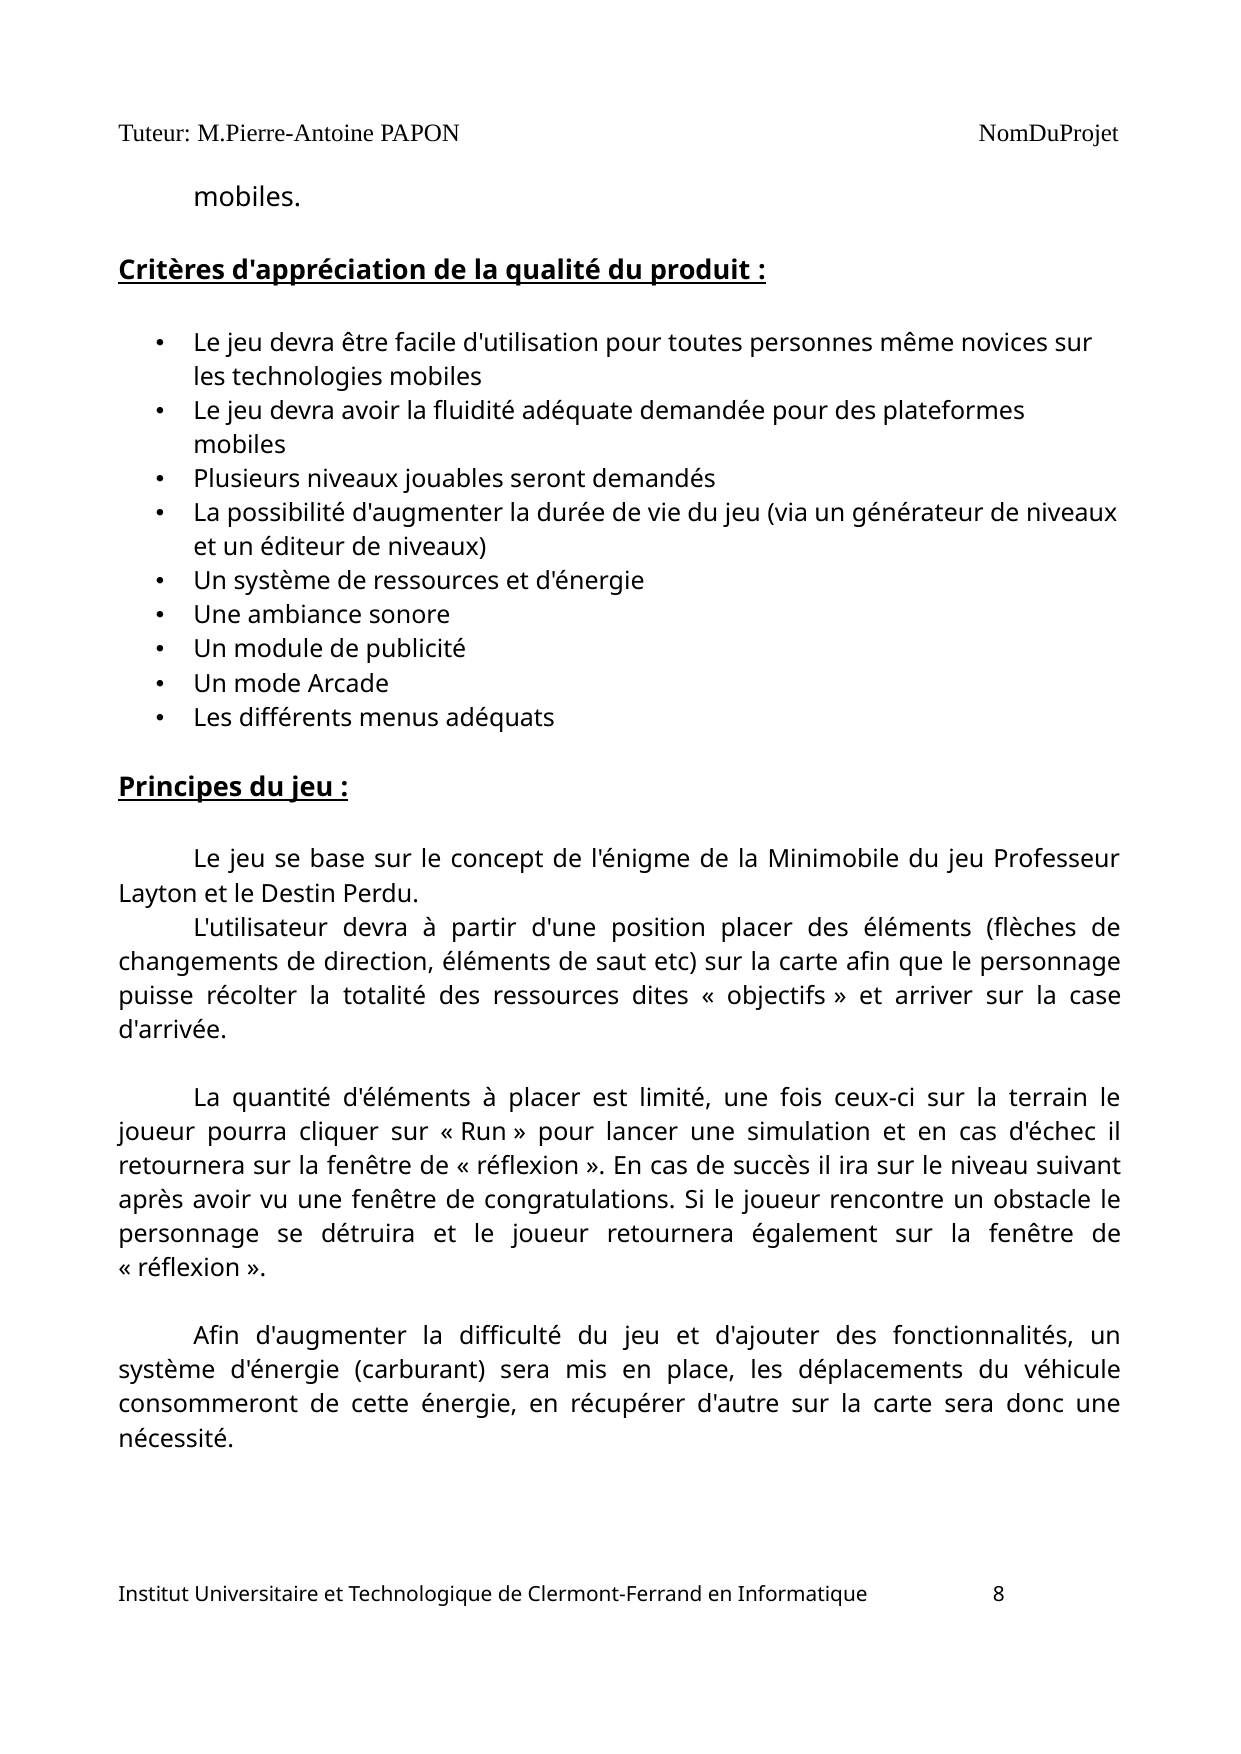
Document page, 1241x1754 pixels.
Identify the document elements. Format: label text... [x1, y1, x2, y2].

text La quantité d'éléments à placer est limité, une fois ceux-ci sur la terrain le joueur pourra cliquer sur « Run » pour lancer une simulation et en cas d'échec il retournera sur la fenêtre de « réflexion ». En cas de succès il ira sur le niveau suivant après avoir vu une fenêtre de congratulations. Si le joueur rencontre un obstacle le personnage se détruira et le joueur retournera également sur la fenêtre de « réflexion ». [118, 1079, 1122, 1284]
list Un module de publicité [156, 631, 1122, 665]
list Plusieurs niveaux jouables seront demandés [156, 461, 1122, 495]
list La possibilité d'augmenter la durée de vie du jeu (via un générateur de niveaux et un éditeur de niveaux) [156, 495, 1122, 563]
text Afin d'augmenter la difficulté du jeu et d'ajouter des fonctionnalités, un système d'énergie (carburant) sera mis en place, les déplacements du véhicule consommeront de cette énergie, en récupérer d'autre sur la carte sera donc une nécessité. [118, 1318, 1122, 1454]
list Le jeu devra être facile d'utilisation pour toutes personnes même novices sur les technologies mobiles [156, 324, 1122, 393]
text L'utilisateur devra à partir d'une position placer des éléments (flèches de changements de direction, éléments de saut etc) sur la carte afin que le personnage puisse récolter la totalité des ressources dites « objectifs » et arriver sur la case d'arrivée. [118, 909, 1122, 1046]
list Un système de ressources et d'énergie [156, 563, 1122, 597]
list Les différents menus adéquats [156, 699, 1122, 733]
list mobiles. [156, 177, 1122, 214]
list Un mode Arcade [156, 665, 1122, 699]
text Critères d'appréciation de la qualité du produit : [118, 251, 1122, 288]
list Le jeu devra avoir la fluidité adéquate demandée pour des plateformes mobiles [156, 393, 1122, 461]
text Principes du jeu : [118, 767, 1122, 804]
text Le jeu se base sur le concept de l'énigme de la Minimobile du jeu Professeur Layton et le Destin Perdu. [118, 841, 1122, 909]
list Une ambiance sonore [156, 597, 1122, 631]
